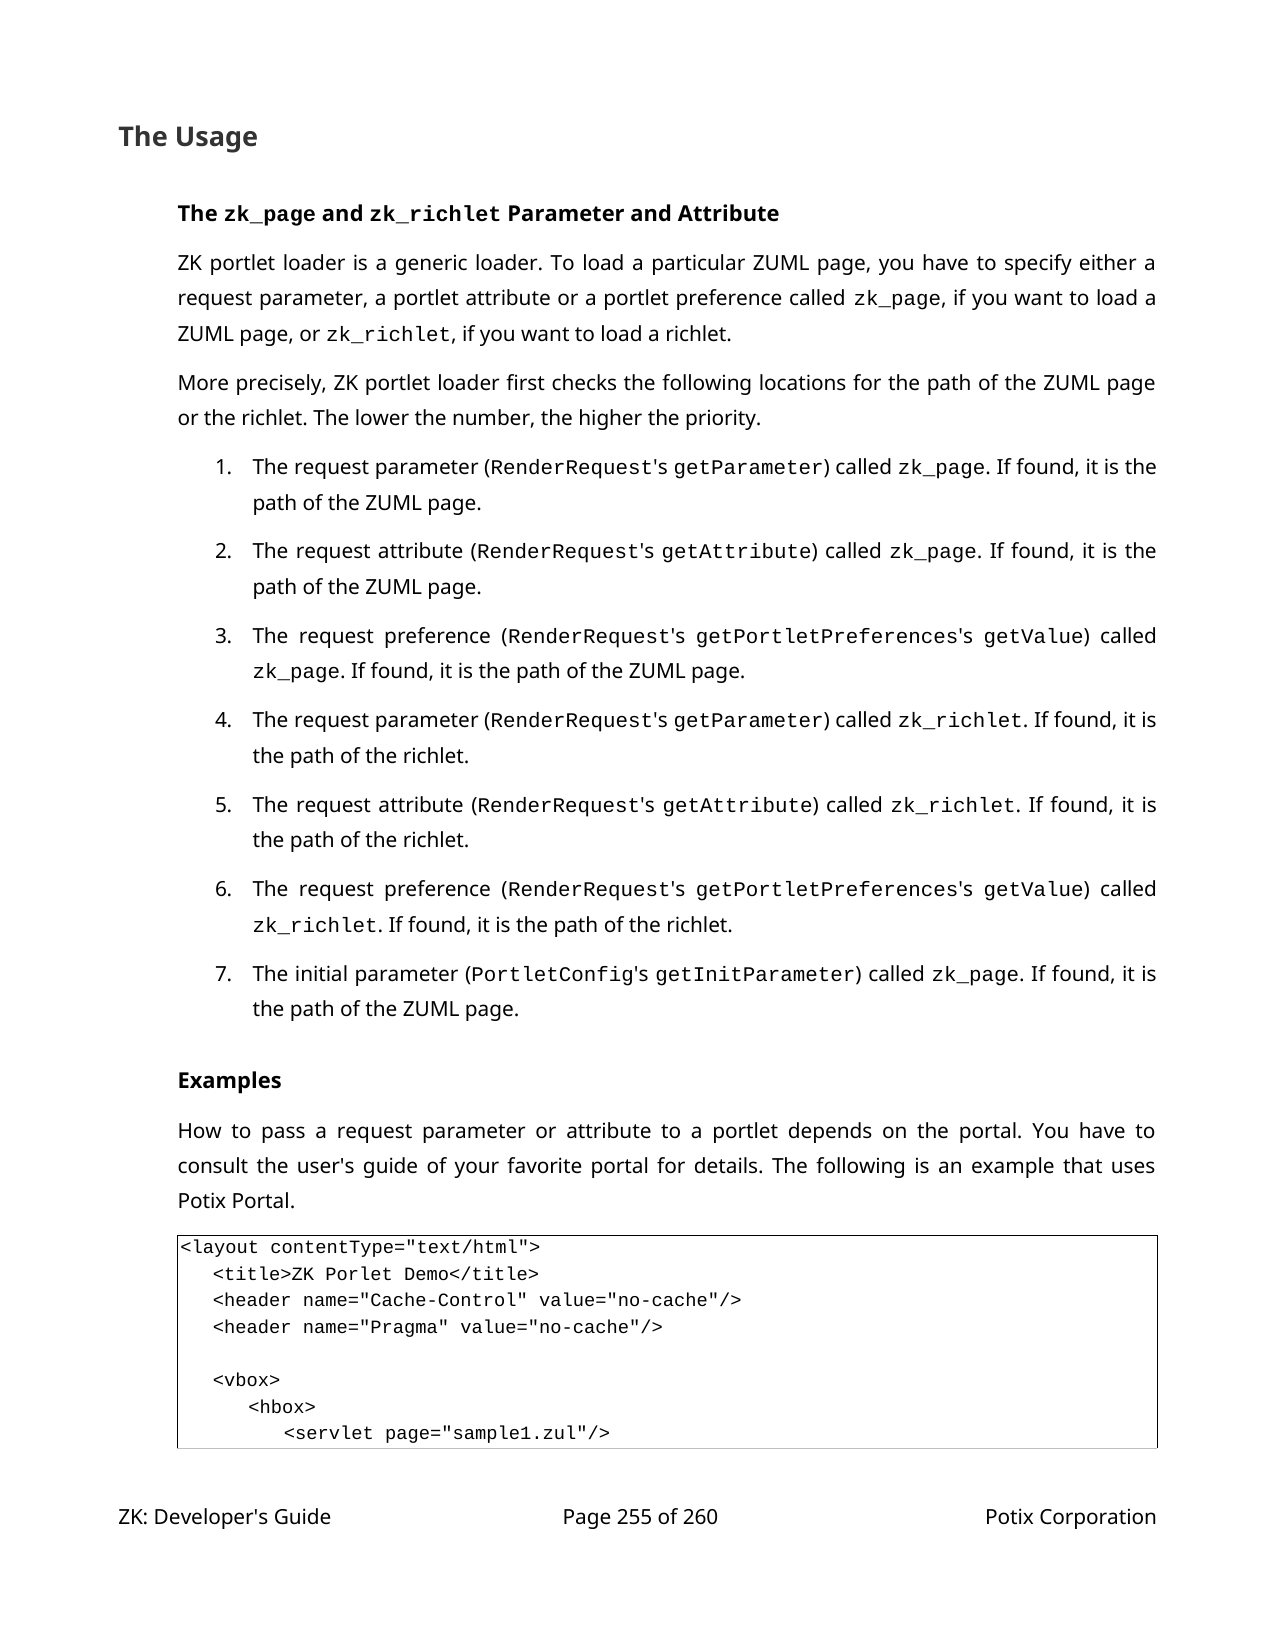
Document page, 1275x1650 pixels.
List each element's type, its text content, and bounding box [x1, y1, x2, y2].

text <layout contentType="text/html"> <title>ZK Porlet Demo</title> <header name="Cache-Control" value="no-cache"/> <header name="Pragma" value="no-cache"/> <vbox> <hbox> <servlet page="sample1.zul"/> [178, 1236, 1157, 1448]
text How to pass a request parameter or attribute to a portlet depends on the portal. You have to consult the user's guide of your favorite portal for details. The following is an example that uses Potix Portal. [177, 1116, 1157, 1214]
text More precisely, ZK portlet loader first checks the following locations for the path of the ZUML page or the richlet. The lower the number, the higher the priority. [177, 368, 1157, 431]
list The request parameter (RenderRequest's getParameter) called zk_page. If found, it is the path of the ZUML page. [215, 452, 1157, 516]
subtitle The Usage [118, 118, 1157, 155]
subtitle Examples [177, 1065, 1157, 1095]
text ZK portlet loader is a generic loader. To load a particular ZUML page, you have to specify either a request parameter, a portlet attribute or a portlet preference called zk_page, if you want to load a ZUML page, or zk_richlet, if you want to load a richlet. [177, 248, 1157, 347]
list The request parameter (RenderRequest's getParameter) called zk_richlet. If found, it is the path of the richlet. [215, 706, 1157, 769]
list The request attribute (RenderRequest's getAttribute) called zk_page. If found, it is the path of the ZUML page. [215, 536, 1157, 600]
subtitle The zk_page and zk_richlet Parameter and Attribute [177, 197, 1157, 227]
list The request preference (RenderRequest's getPortletPreferences's getValue) called zk_page. If found, it is the path of the ZUML page. [215, 621, 1157, 685]
list The initial parameter (PortletConfig's getInitParameter) called zk_page. If found, it is the path of the ZUML page. [215, 959, 1157, 1023]
list The request preference (RenderRequest's getPortletPreferences's getValue) called zk_richlet. If found, it is the path of the richlet. [215, 874, 1157, 938]
list The request attribute (RenderRequest's getAttribute) called zk_richlet. If found, it is the path of the richlet. [215, 790, 1157, 854]
